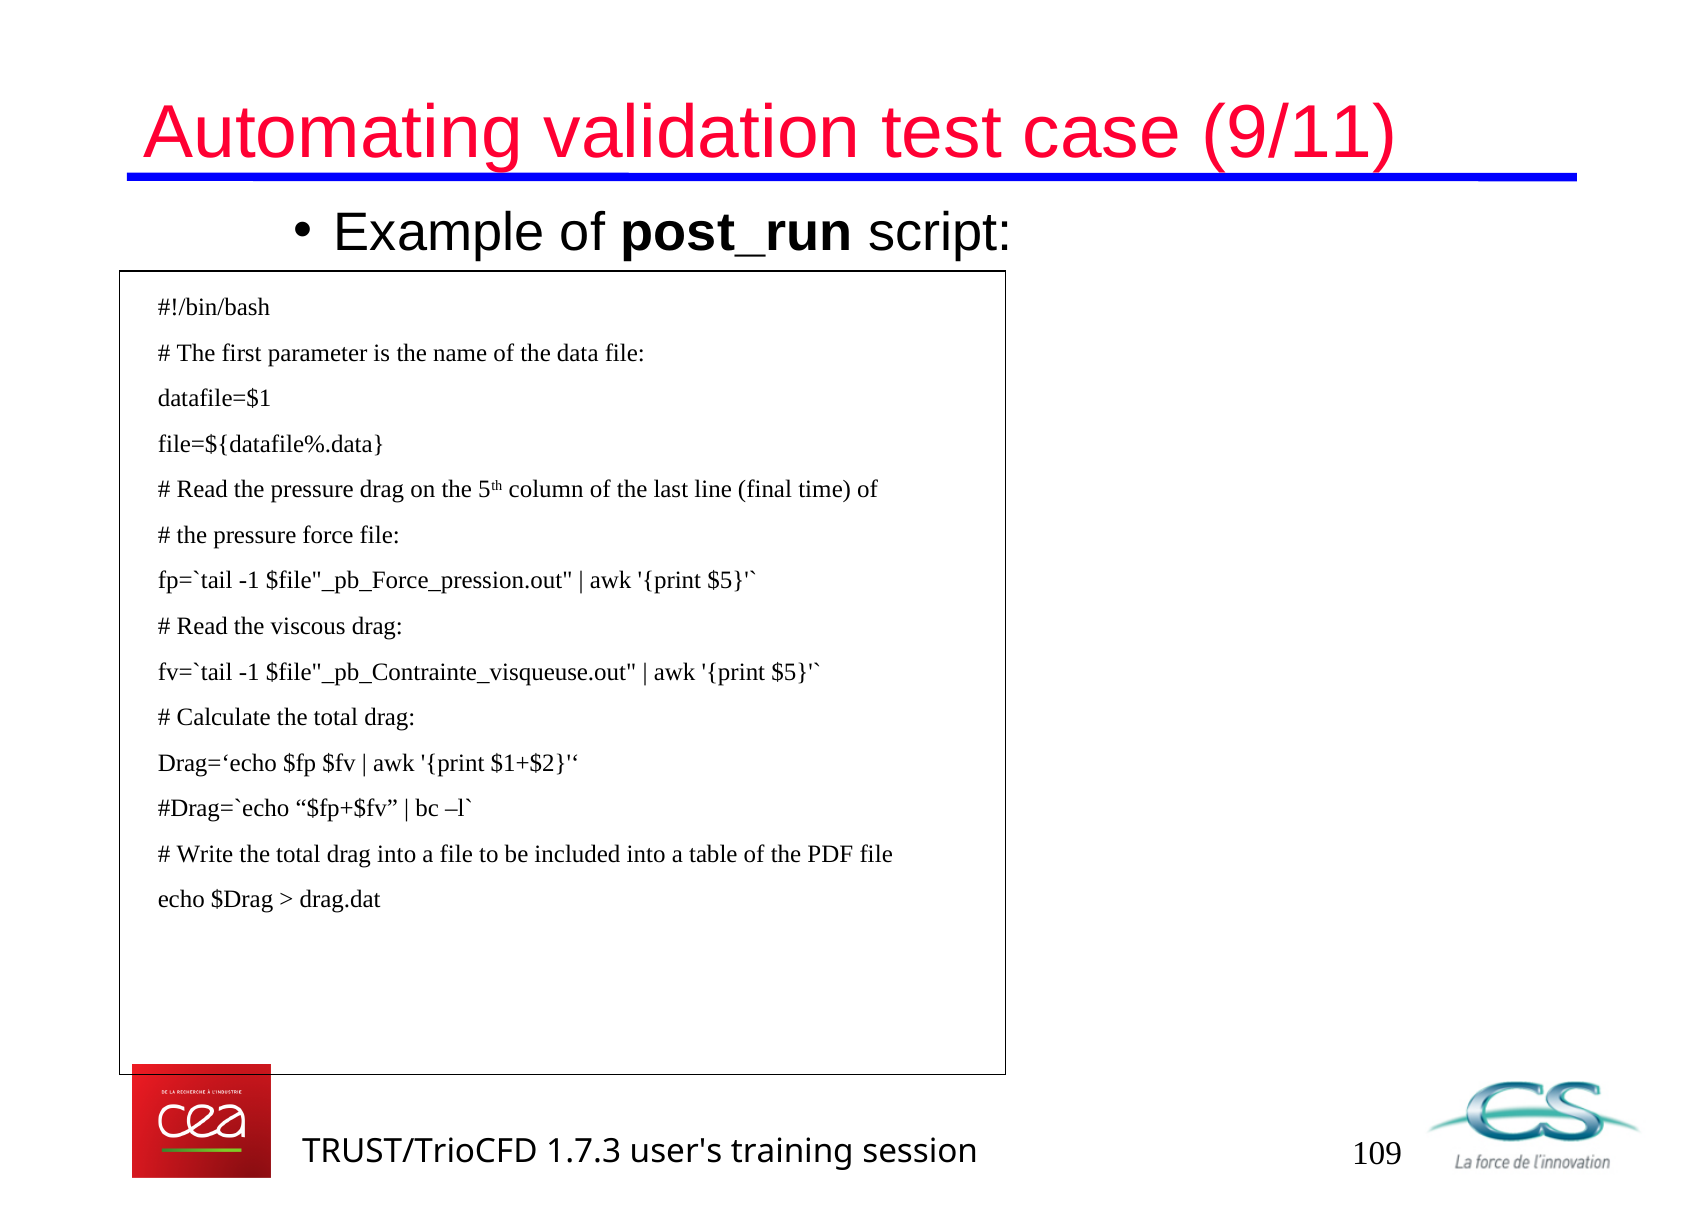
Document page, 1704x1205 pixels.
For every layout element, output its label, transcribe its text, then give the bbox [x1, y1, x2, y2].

text_box #!/bin/bash # The first parameter is the name of the data file: datafile=$1 file=${datafile%.data} # Read the pressure drag on the 5th column of the last line (final time) of # the pressure force file: fp=`tail -1 $file"_pb_Force_pression.out" | awk '{print $5}'` # Read the viscous drag: fv=`tail -1 $file"_pb_Contrainte_visqueuse.out" | awk '{print $5}'` # Calculate the total drag: Drag=‘echo $fp $fv | awk '{print $1+$2}'‘ #Drag=`echo “$fp+$fv” | bc –l` # Write the total drag into a file to be included into a table of the PDF file echo $Drag > drag.dat [143, 283, 1230, 966]
list Example of post_run script: [120, 272, 1005, 1074]
picture [132, 1082, 271, 1178]
list Example of post_run script: [119, 188, 1568, 1082]
title Automating validation test case (9/11) [127, 39, 1577, 215]
picture [1423, 1072, 1648, 1179]
